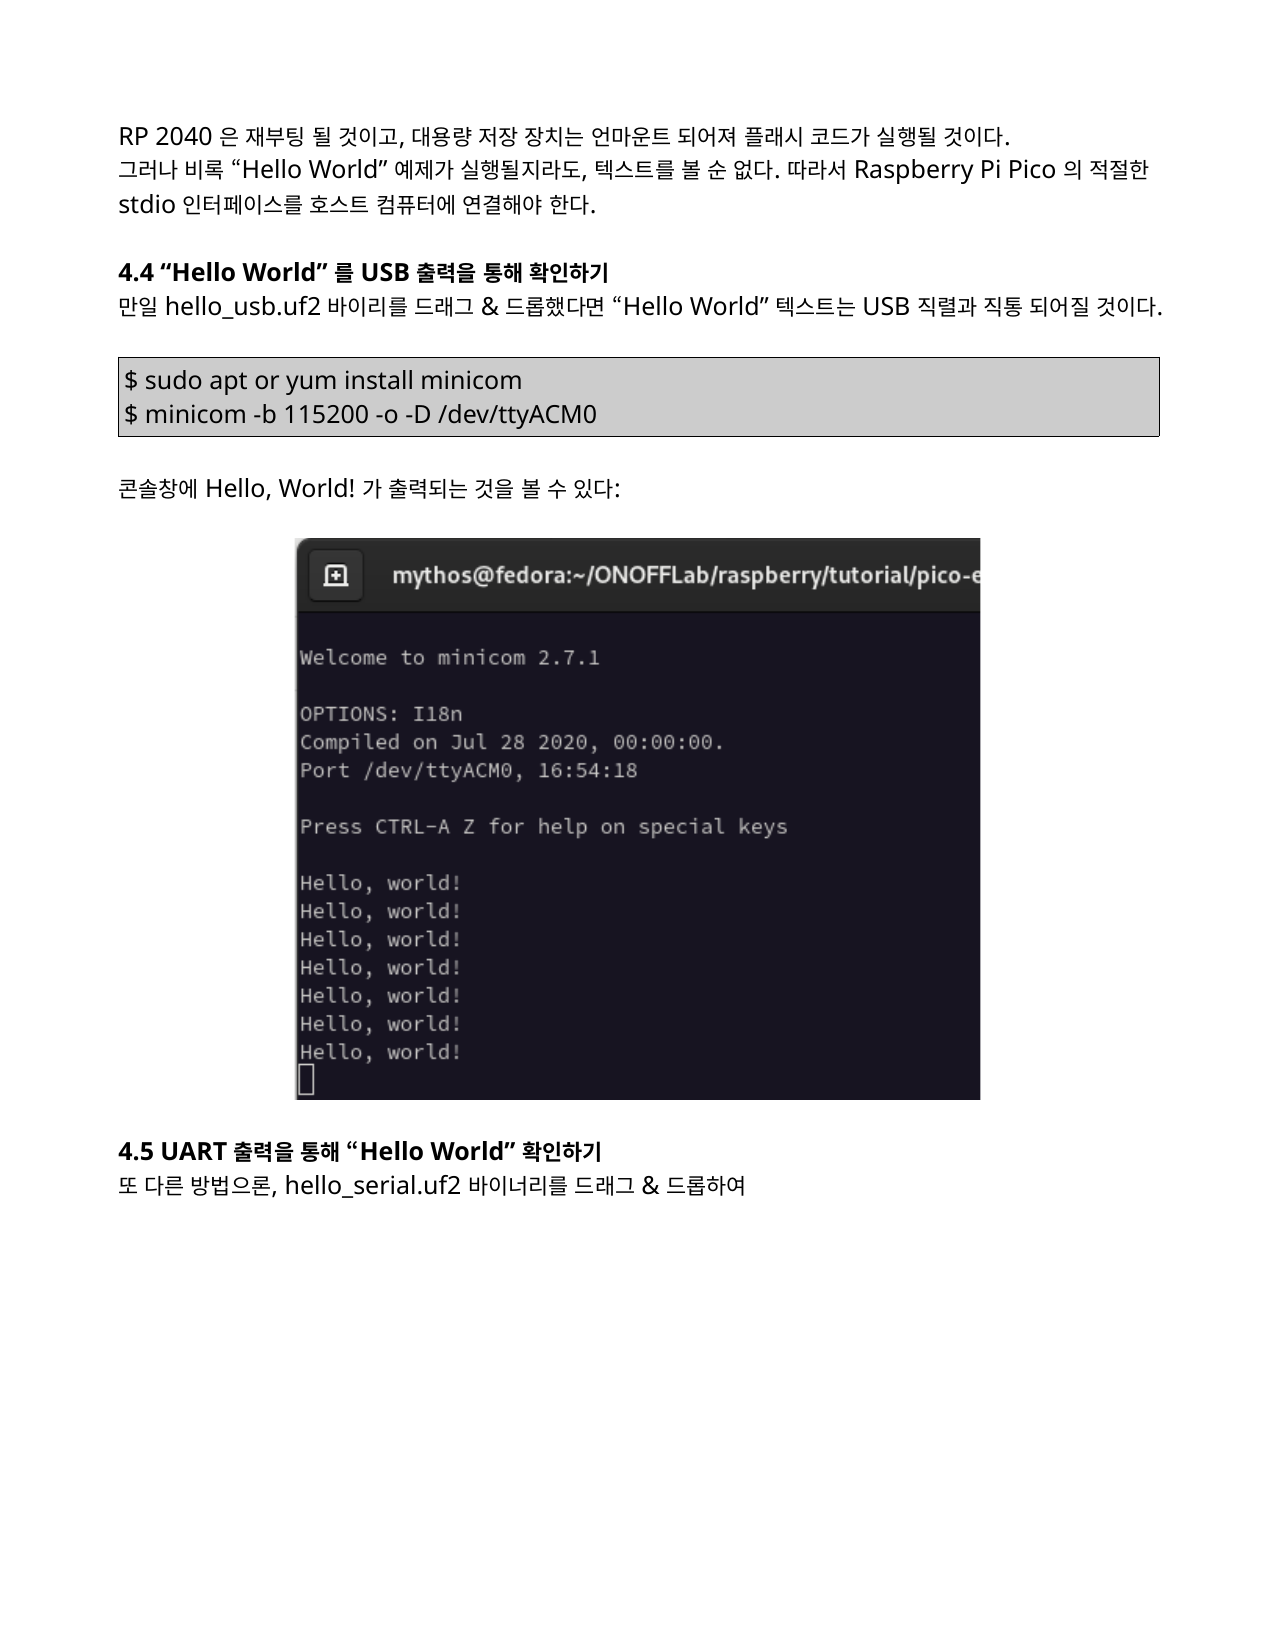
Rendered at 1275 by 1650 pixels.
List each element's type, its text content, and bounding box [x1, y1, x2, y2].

picture [294, 538, 981, 1100]
text 4.4 “Hello World” 를 USB 출력을 통해 확인하기 [118, 254, 1157, 288]
text RP 2040 은 재부팅 될 것이고, 대용량 저장 장치는 언마운트 되어져 플래시 코드가 실행될 것이다. [118, 118, 1157, 152]
table_header $ sudo apt or yum install minicom $ minicom -b 115200 -o -D /dev/ttyACM0 [119, 358, 1159, 436]
text 또 다른 방법으론, hello_serial.uf2 바이너리를 드래그 & 드롭하여 [118, 1168, 1157, 1202]
text 4.5 UART 출력을 통해 “Hello World” 확인하기 [118, 1133, 1157, 1168]
text 만일 hello_usb.uf2 바이리를 드래그 & 드롭했다면 “Hello World” 텍스트는 USB 직렬과 직통 되어질 것이다. [118, 288, 1157, 322]
text 콘솔창에 Hello, World! 가 출력되는 것을 볼 수 있다: [118, 470, 1157, 504]
text 그러나 비록 “Hello World” 예제가 실행될지라도, 텍스트를 볼 순 없다. 따라서 Raspberry Pi Pico 의 적절한 stdio 인터페이스를 호스트 컴퓨터에 연결해야 한다. [118, 152, 1157, 220]
